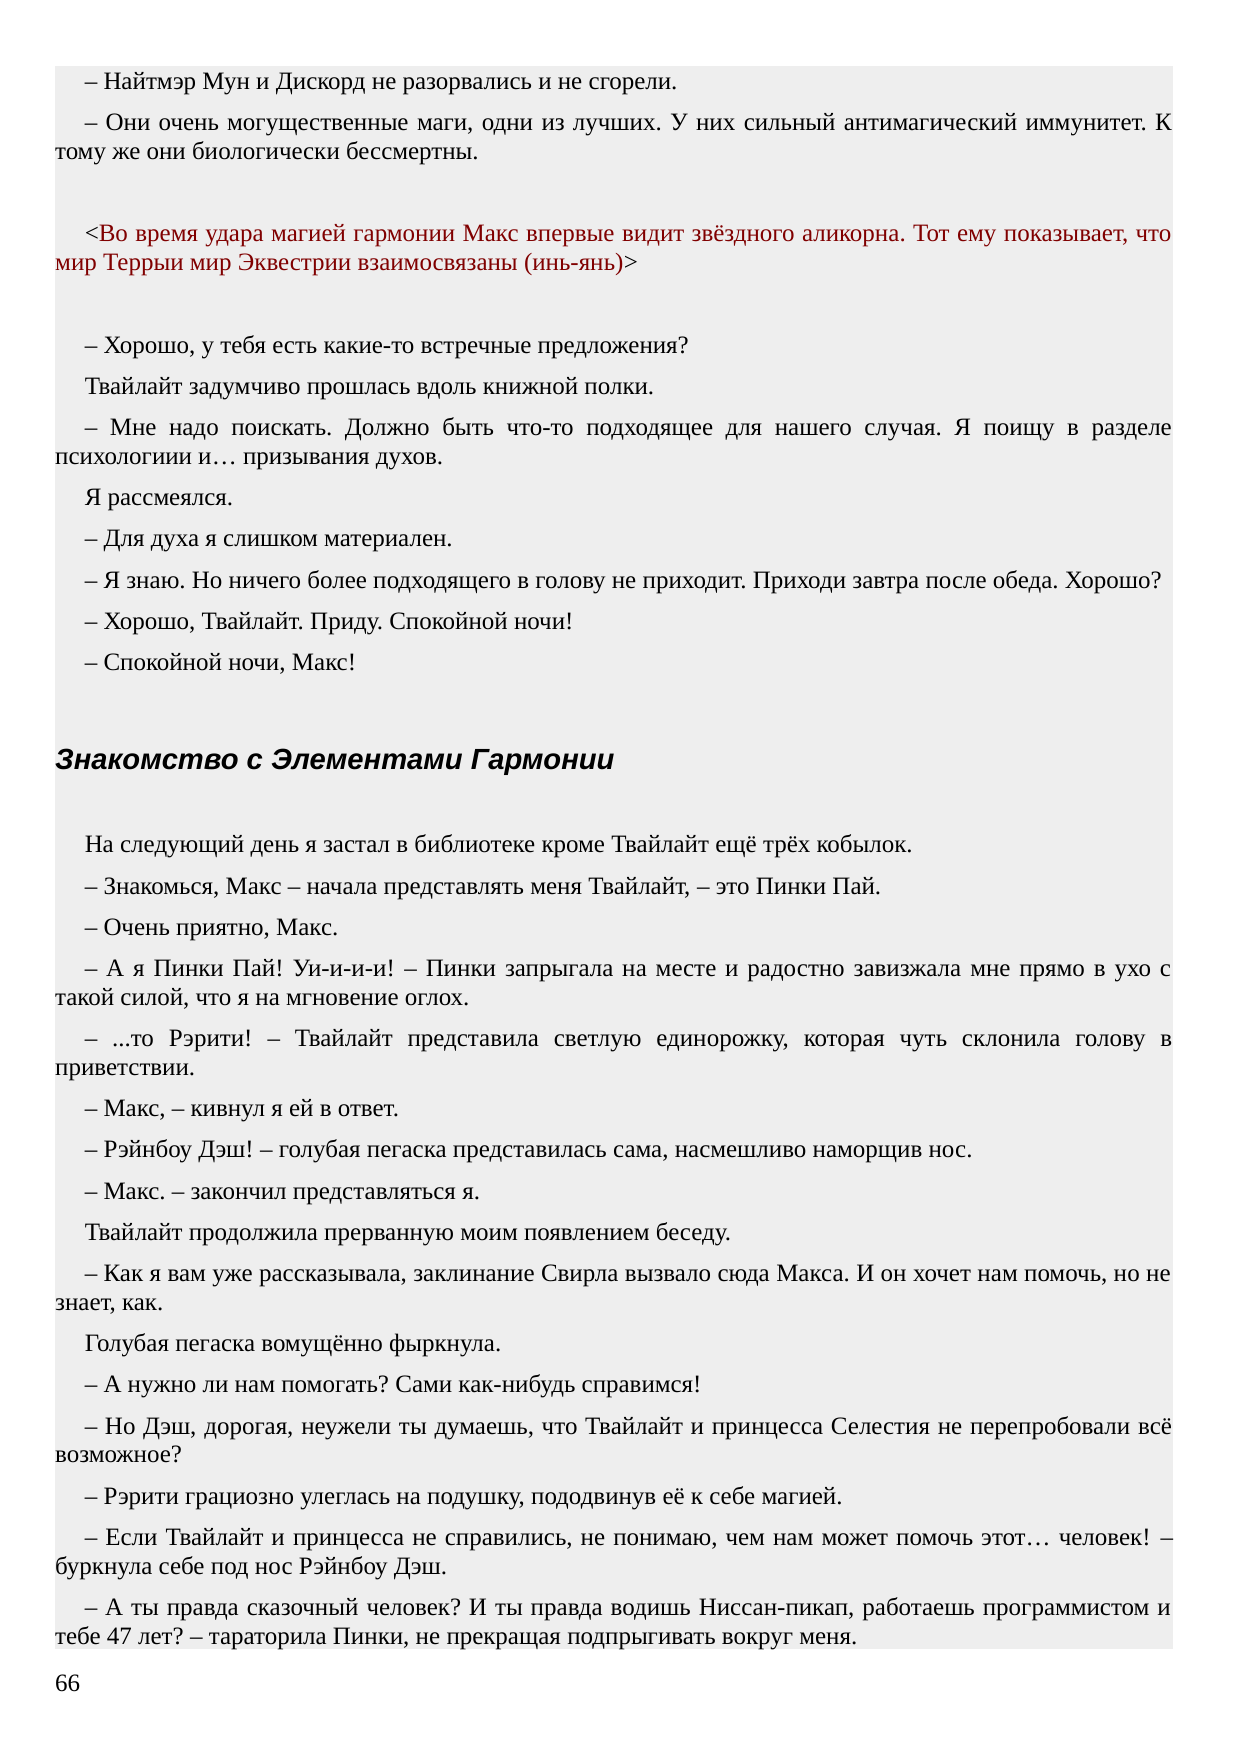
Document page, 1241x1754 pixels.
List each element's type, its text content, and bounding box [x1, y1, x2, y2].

text – Мне надо поискать. Должно быть что-то подходящее для нашего случая. Я поищу в разделе психологиии и… призывания духов. [55, 412, 1173, 470]
text – Рэрити грациозно улеглась на подушку, пододвинув её к себе магией. [55, 1481, 1173, 1509]
text Я рассмеялся. [55, 482, 1173, 511]
text – Для духа я слишком материален. [55, 523, 1173, 552]
text – Очень приятно, Макс. [55, 912, 1173, 941]
text На следующий день я застал в библиотеке кроме Твайлайт ещё трёх кобылок. [55, 829, 1173, 858]
text – А я Пинки Пай! Уи-и-и-и! – Пинки запрыгала на месте и радостно завизжала мне прямо в ухо с такой силой, что я на мгновение оглох. [55, 953, 1173, 1011]
text <Во время удара магией гармонии Макс впервые видит звёздного аликорна. Тот ему показывает, что мир Террыи мир Эквестрии взаимосвязаны (инь-янь)> [55, 218, 1173, 276]
text – А ты правда сказочный человек? И ты правда водишь Ниссан-пикап, работаешь программистом и тебе 47 лет? – тараторила Пинки, не прекращая подпрыгивать вокруг меня. [55, 1592, 1173, 1649]
text – А нужно ли нам помогать? Сами как-нибудь справимся! [55, 1369, 1173, 1398]
text – Но Дэш, дорогая, неужели ты думаешь, что Твайлайт и принцесса Селестия не перепробовали всё возможное? [55, 1411, 1173, 1468]
text – Рэйнбоу Дэш! – голубая пегаска представилась сама, насмешливо наморщив нос. [55, 1134, 1173, 1163]
text Твайлайт продолжила прерванную моим появлением беседу. [55, 1217, 1173, 1246]
text Твайлайт задумчиво прошлась вдоль книжной полки. [55, 371, 1173, 400]
text – Хорошо, у тебя есть какие-то встречные предложения? [55, 330, 1173, 358]
text – Спокойной ночи, Макс! [55, 647, 1173, 676]
text – Найтмэр Мун и Дискорд не разорвались и не сгорели. [55, 66, 1173, 95]
text – Они очень могущественные маги, одни из лучших. У них сильный антимагический иммунитет. К тому же они биологически бессмертны. [55, 107, 1173, 165]
subtitle Знакомство с Элементами Гармонии [55, 742, 1173, 776]
text – Знакомься, Макс – начала представлять меня Твайлайт, – это Пинки Пай. [55, 871, 1173, 899]
text – Макс, – кивнул я ей в ответ. [55, 1093, 1173, 1122]
text – Макс. – закончил представляться я. [55, 1176, 1173, 1204]
text – ...то Рэрити! – Твайлайт представила светлую единорожку, которая чуть склонила голову в приветствии. [55, 1023, 1173, 1081]
text Голубая пегаска вомущённо фыркнула. [55, 1328, 1173, 1357]
text – Я знаю. Но ничего более подходящего в голову не приходит. Приходи завтра после обеда. Хорошо? [55, 565, 1173, 593]
text – Если Твайлайт и принцесса не справились, не понимаю, чем нам может помочь этот… человек! – буркнула себе под нос Рэйнбоу Дэш. [55, 1522, 1173, 1579]
text – Хорошо, Твайлайт. Приду. Спокойной ночи! [55, 606, 1173, 635]
text – Как я вам уже рассказывала, заклинание Свирла вызвало сюда Макса. И он хочет нам помочь, но не знает, как. [55, 1258, 1173, 1316]
